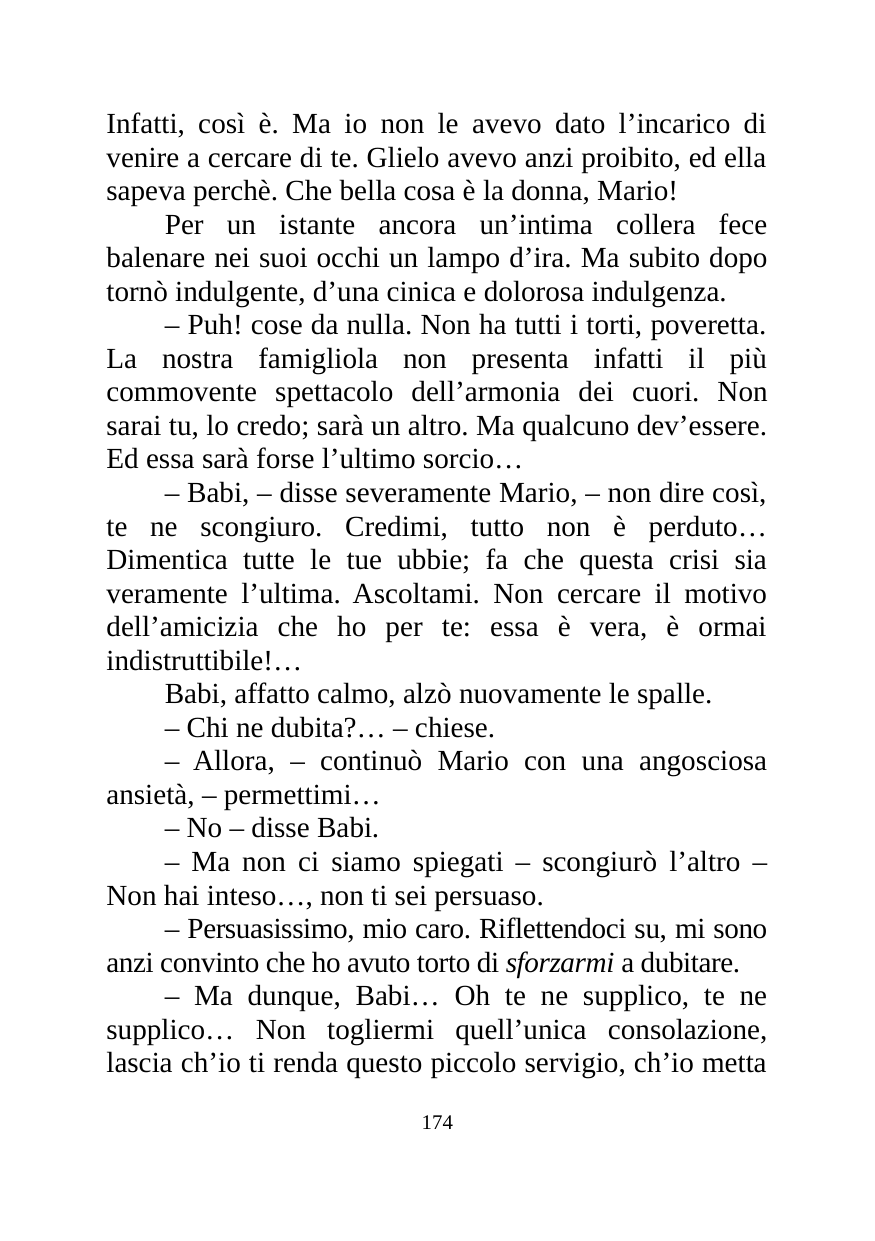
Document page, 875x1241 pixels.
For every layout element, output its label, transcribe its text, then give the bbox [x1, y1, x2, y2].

text Infatti, così è. Ma io non le avevo dato l’incarico di venire a cercare di te. Glielo avevo anzi proibito, ed ella sapeva perchè. Che bella cosa è la donna, Mario! [106, 106, 768, 207]
text – Allora, – continuò Mario con una angosciosa ansietà, – permettimi… [106, 743, 768, 811]
text – Puh! cose da nulla. Non ha tutti i torti, poveretta. La nostra famigliola non presenta infatti il più commovente spettacolo dell’armonia dei cuori. Non sarai tu, lo credo; sarà un altro. Ma qualcuno dev’essere. Ed essa sarà forse l’ultimo sorcio… [106, 307, 768, 475]
text – No – disse Babi. [106, 811, 768, 844]
text Babi, affatto calmo, alzò nuovamente le spalle. [106, 676, 768, 710]
text – Babi, – disse severamente Mario, – non dire così, te ne scongiuro. Credimi, tutto non è perduto… Dimentica tutte le tue ubbie; fa che questa crisi sia veramente l’ultima. Ascoltami. Non cercare il motivo dell’amicizia che ho per te: essa è vera, è ormai indistruttibile!… [106, 475, 768, 676]
text – Ma dunque, Babi… Oh te ne supplico, te ne supplico… Non togliermi quell’unica consolazione, lascia ch’io ti renda questo piccolo servigio, ch’io metta [106, 978, 768, 1079]
text – Chi ne dubita?… – chiese. [106, 710, 768, 743]
text Per un istante ancora un’intima collera fece balenare nei suoi occhi un lampo d’ira. Ma subito dopo tornò indulgente, d’una cinica e dolorosa indulgenza. [106, 207, 768, 307]
text – Persuasissimo, mio caro. Riflettendoci su, mi sono anzi convinto che ho avuto torto di sforzarmi a dubitare. [106, 911, 768, 978]
text – Ma non ci siamo spiegati – scongiurò l’altro – Non hai inteso…, non ti sei persuaso. [106, 844, 768, 911]
